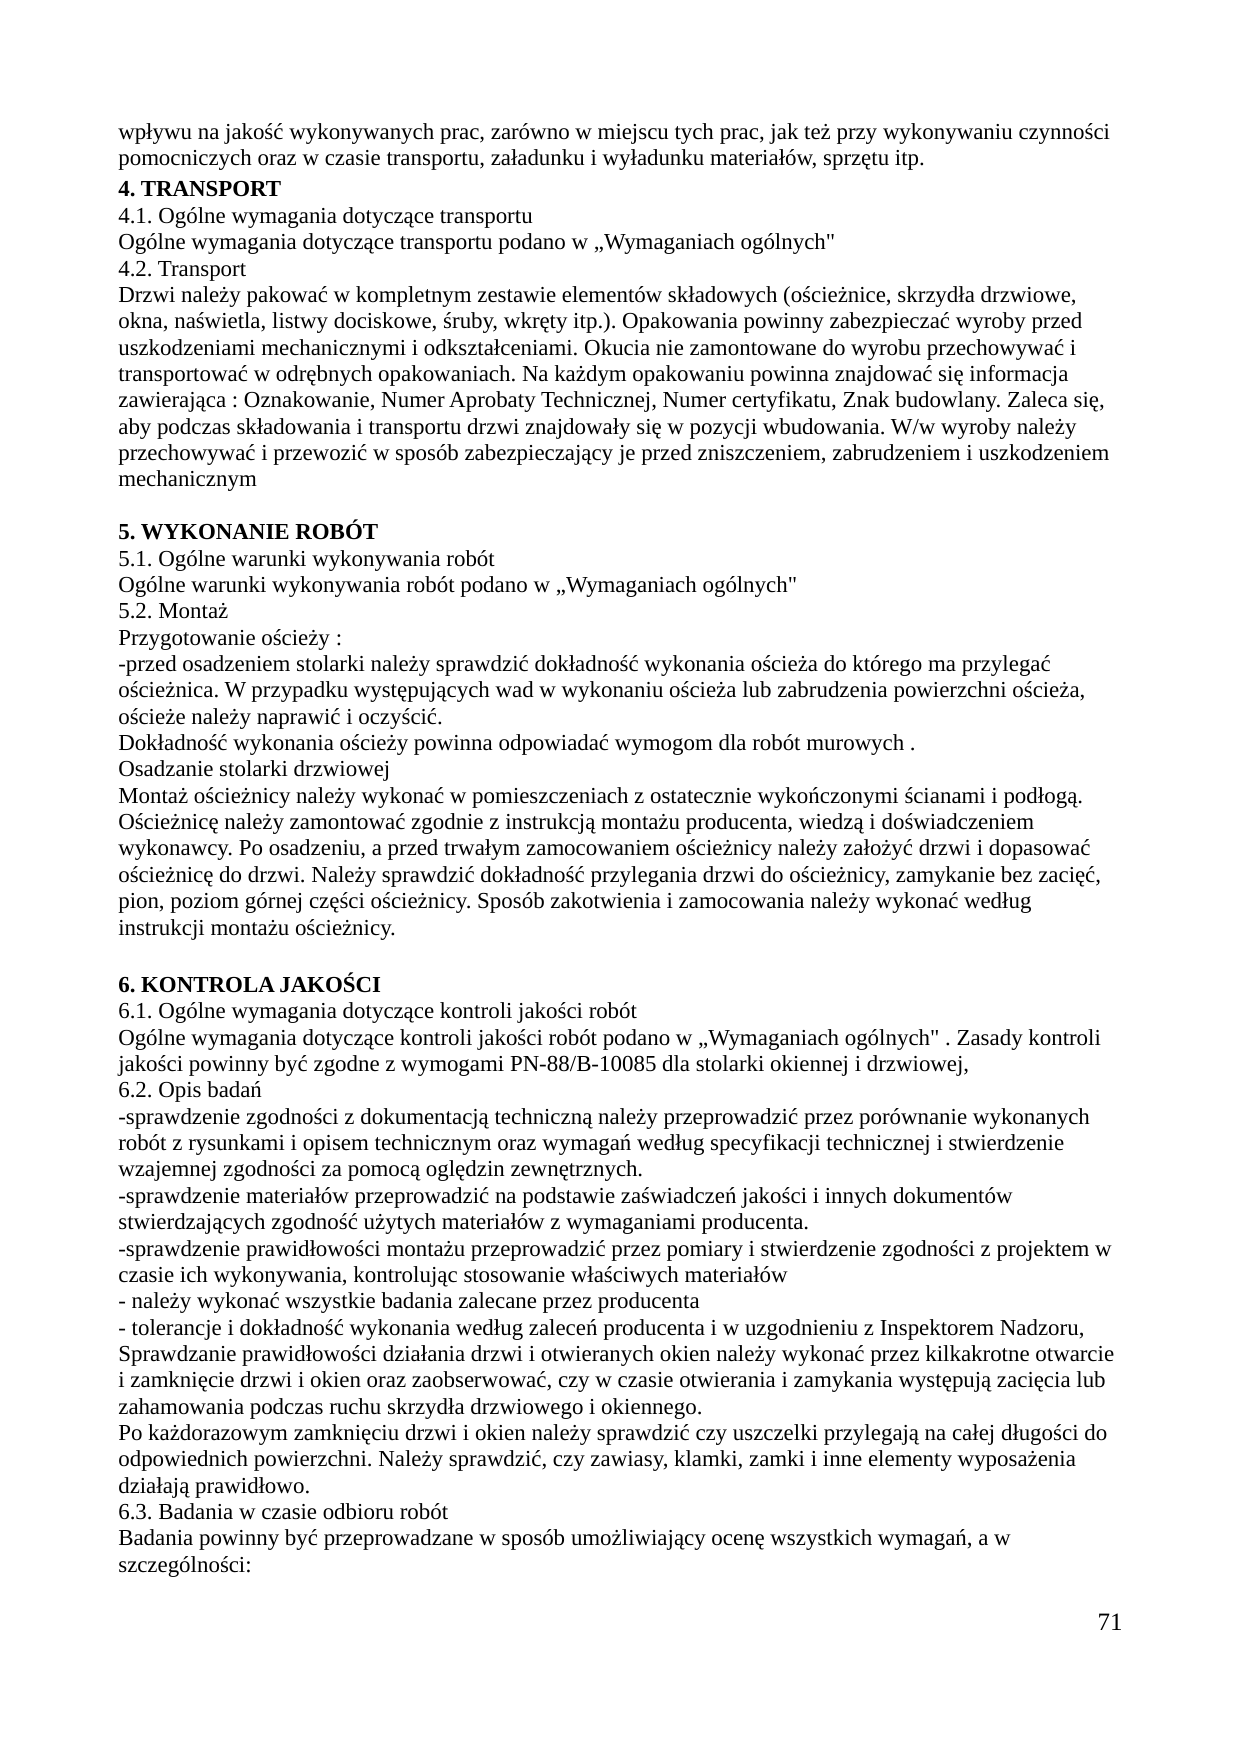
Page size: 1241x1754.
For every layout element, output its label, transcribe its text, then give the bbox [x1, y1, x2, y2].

text -przed osadzeniem stolarki należy sprawdzić dokładność wykonania ościeża do którego ma przylegać ościeżnica. W przypadku występujących wad w wykonaniu ościeża lub zabrudzenia powierzchni ościeża, ościeże należy naprawić i oczyścić. [118, 650, 1122, 729]
text Po każdorazowym zamknięciu drzwi i okien należy sprawdzić czy uszczelki przylegają na całej długości do odpowiednich powierzchni. Należy sprawdzić, czy zawiasy, klamki, zamki i inne elementy wyposażenia działają prawidłowo. [118, 1419, 1122, 1498]
text - należy wykonać wszystkie badania zalecane przez producenta [118, 1287, 1122, 1314]
text 4. TRANSPORT [118, 171, 1122, 202]
text 6.2. Opis badań [118, 1076, 1122, 1103]
text Przygotowanie ościeży : [118, 624, 1122, 650]
text Drzwi należy pakować w kompletnym zestawie elementów składowych (ościeżnice, skrzydła drzwiowe, okna, naświetla, listwy dociskowe, śruby, wkręty itp.). Opakowania powinny zabezpieczać wyroby przed uszkodzeniami mechanicznymi i odkształceniami. Okucia nie zamontowane do wyrobu przechowywać i transportować w odrębnych opakowaniach. Na każdym opakowaniu powinna znajdować się informacja zawierająca : Oznakowanie, Numer Aprobaty Technicznej, Numer certyfikatu, Znak budowlany. Zaleca się, aby podczas składowania i transportu drzwi znajdowały się w pozycji wbudowania. W/w wyroby należy przechowywać i przewozić w sposób zabezpieczający je przed zniszczeniem, zabrudzeniem i uszkodzeniem mechanicznym [118, 281, 1122, 492]
text Montaż ościeżnicy należy wykonać w pomieszczeniach z ostatecznie wykończonymi ścianami i podłogą. Ościeżnicę należy zamontować zgodnie z instrukcją montażu producenta, wiedzą i doświadczeniem wykonawcy. Po osadzeniu, a przed trwałym zamocowaniem ościeżnicy należy założyć drzwi i dopasować ościeżnicę do drzwi. Należy sprawdzić dokładność przylegania drzwi do ościeżnicy, zamykanie bez zacięć, pion, poziom górnej części ościeżnicy. Sposób zakotwienia i zamocowania należy wykonać według instrukcji montażu ościeżnicy. [118, 782, 1122, 940]
text Ogólne warunki wykonywania robót podano w „Wymaganiach ogólnych" [118, 571, 1122, 597]
text -sprawdzenie materiałów przeprowadzić na podstawie zaświadczeń jakości i innych dokumentów stwierdzających zgodność użytych materiałów z wymaganiami producenta. [118, 1182, 1122, 1234]
text Ogólne wymagania dotyczące transportu podano w „Wymaganiach ogólnych" [118, 228, 1122, 255]
text 5.2. Montaż [118, 597, 1122, 624]
text 4.1. Ogólne wymagania dotyczące transportu [118, 202, 1122, 228]
text 6. KONTROLA JAKOŚCI [118, 971, 1122, 997]
text -sprawdzenie prawidłowości montażu przeprowadzić przez pomiary i stwierdzenie zgodności z projektem w czasie ich wykonywania, kontrolując stosowanie właściwych materiałów [118, 1234, 1122, 1287]
text 6.1. Ogólne wymagania dotyczące kontroli jakości robót [118, 997, 1122, 1024]
text -sprawdzenie zgodności z dokumentacją techniczną należy przeprowadzić przez porównanie wykonanych robót z rysunkami i opisem technicznym oraz wymagań według specyfikacji technicznej i stwierdzenie wzajemnej zgodności za pomocą oględzin zewnętrznych. [118, 1103, 1122, 1182]
text 5.1. Ogólne warunki wykonywania robót [118, 544, 1122, 571]
text 4.2. Transport [118, 255, 1122, 281]
text - tolerancje i dokładność wykonania według zaleceń producenta i w uzgodnieniu z Inspektorem Nadzoru, [118, 1314, 1122, 1340]
text Dokładność wykonania ościeży powinna odpowiadać wymogom dla robót murowych . [118, 729, 1122, 755]
text Sprawdzanie prawidłowości działania drzwi i otwieranych okien należy wykonać przez kilkakrotne otwarcie i zamknięcie drzwi i okien oraz zaobserwować, czy w czasie otwierania i zamykania występują zacięcia lub zahamowania podczas ruchu skrzydła drzwiowego i okiennego. [118, 1340, 1122, 1419]
text Ogólne wymagania dotyczące kontroli jakości robót podano w „Wymaganiach ogólnych" . Zasady kontroli jakości powinny być zgodne z wymogami PN-88/B-10085 dla stolarki okiennej i drzwiowej, [118, 1024, 1122, 1076]
text 6.3. Badania w czasie odbioru robót [118, 1498, 1122, 1524]
text Osadzanie stolarki drzwiowej [118, 755, 1122, 782]
text Badania powinny być przeprowadzane w sposób umożliwiający ocenę wszystkich wymagań, a w szczególności: [118, 1524, 1122, 1577]
text wpływu na jakość wykonywanych prac, zarówno w miejscu tych prac, jak też przy wykonywaniu czynności pomocniczych oraz w czasie transportu, załadunku i wyładunku materiałów, sprzętu itp. [118, 118, 1122, 171]
text 5. WYKONANIE ROBÓT [118, 518, 1122, 544]
